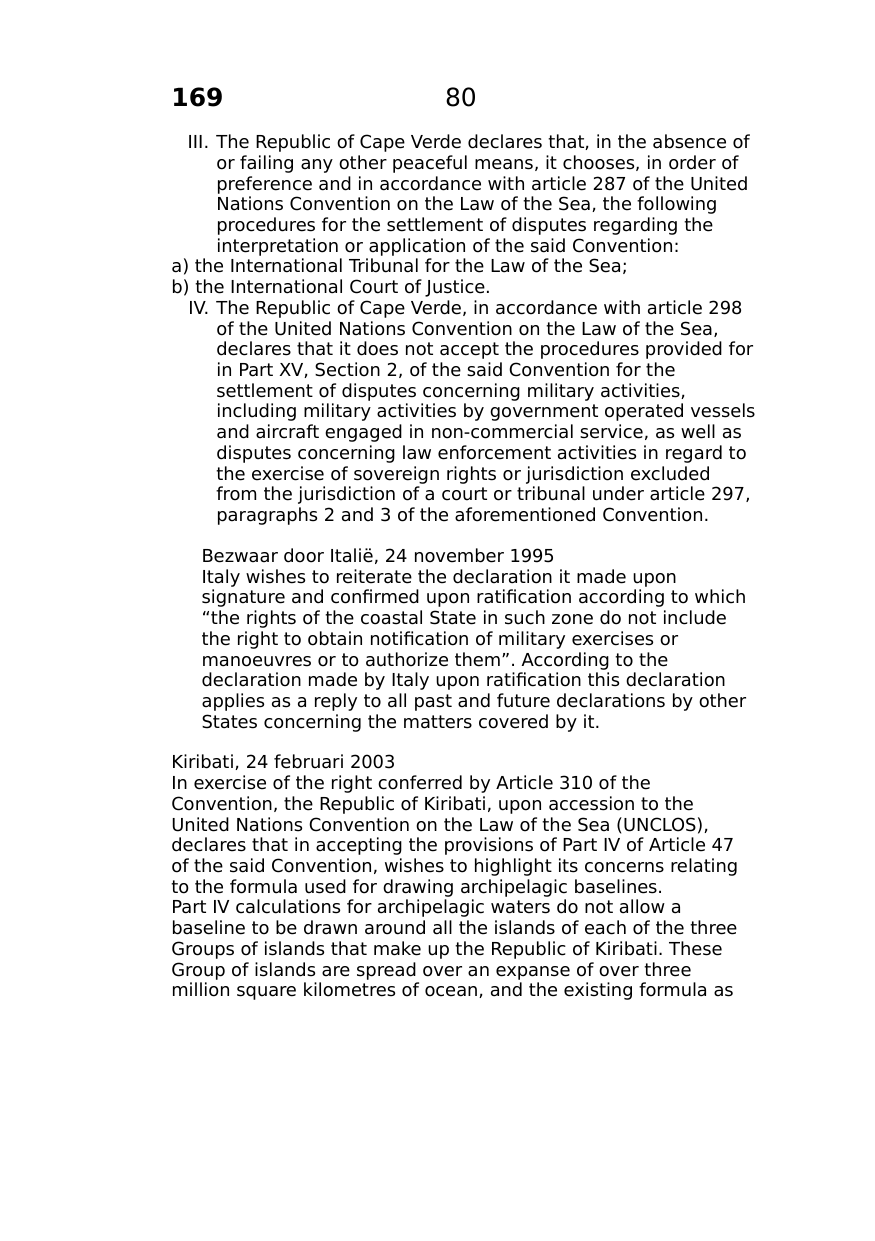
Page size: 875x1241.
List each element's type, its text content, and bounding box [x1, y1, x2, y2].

text Kiribati, 24 februari 2003 [171, 752, 756, 773]
text IV. The Republic of Cape Verde, in accordance with article 298 of the United Nations Convention on the Law of the Sea, declares that it does not accept the procedures provided for in Part XV, Section 2, of the said Convention for the settlement of disputes concerning military activities, including military activities by government operated vessels and aircraft engaged in non-commercial service, as well as disputes concerning law enforcement activities in regard to the exercise of sovereign rights or jurisdiction excluded from the jurisdiction of a court or tribunal under article 297, paragraphs 2 and 3 of the aforementioned Convention. [171, 298, 756, 526]
text a) the International Tribunal for the Law of the Sea; [171, 256, 756, 277]
text b) the International Court of Justice. [171, 277, 756, 298]
text Part IV calculations for archipelagic waters do not allow a baseline to be drawn around all the islands of each of the three Groups of islands that make up the Republic of Kiribati. These Group of islands are spread over an expanse of over three million square kilometres of ocean, and the existing formula as [171, 897, 756, 1001]
text III. The Republic of Cape Verde declares that, in the absence of or failing any other peaceful means, it chooses, in order of preference and in accordance with article 287 of the United Nations Convention on the Law of the Sea, the following procedures for the settlement of disputes regarding the interpretation or application of the said Convention: [171, 132, 756, 256]
text In exercise of the right conferred by Article 310 of the Convention, the Republic of Kiribati, upon accession to the United Nations Convention on the Law of the Sea (UNCLOS), declares that in accepting the provisions of Part IV of Article 47 of the said Convention, wishes to highlight its concerns relating to the formula used for drawing archipelagic baselines. [171, 773, 756, 897]
text Bezwaar door Italië, 24 november 1995 [201, 546, 756, 566]
text Italy wishes to reiterate the declaration it made upon signature and confirmed upon ratification according to which “the rights of the coastal State in such zone do not include the right to obtain notification of military exercises or manoeuvres or to authorize them”. According to the declaration made by Italy upon ratification this declaration applies as a reply to all past and future declarations by other States concerning the matters covered by it. [201, 566, 756, 732]
